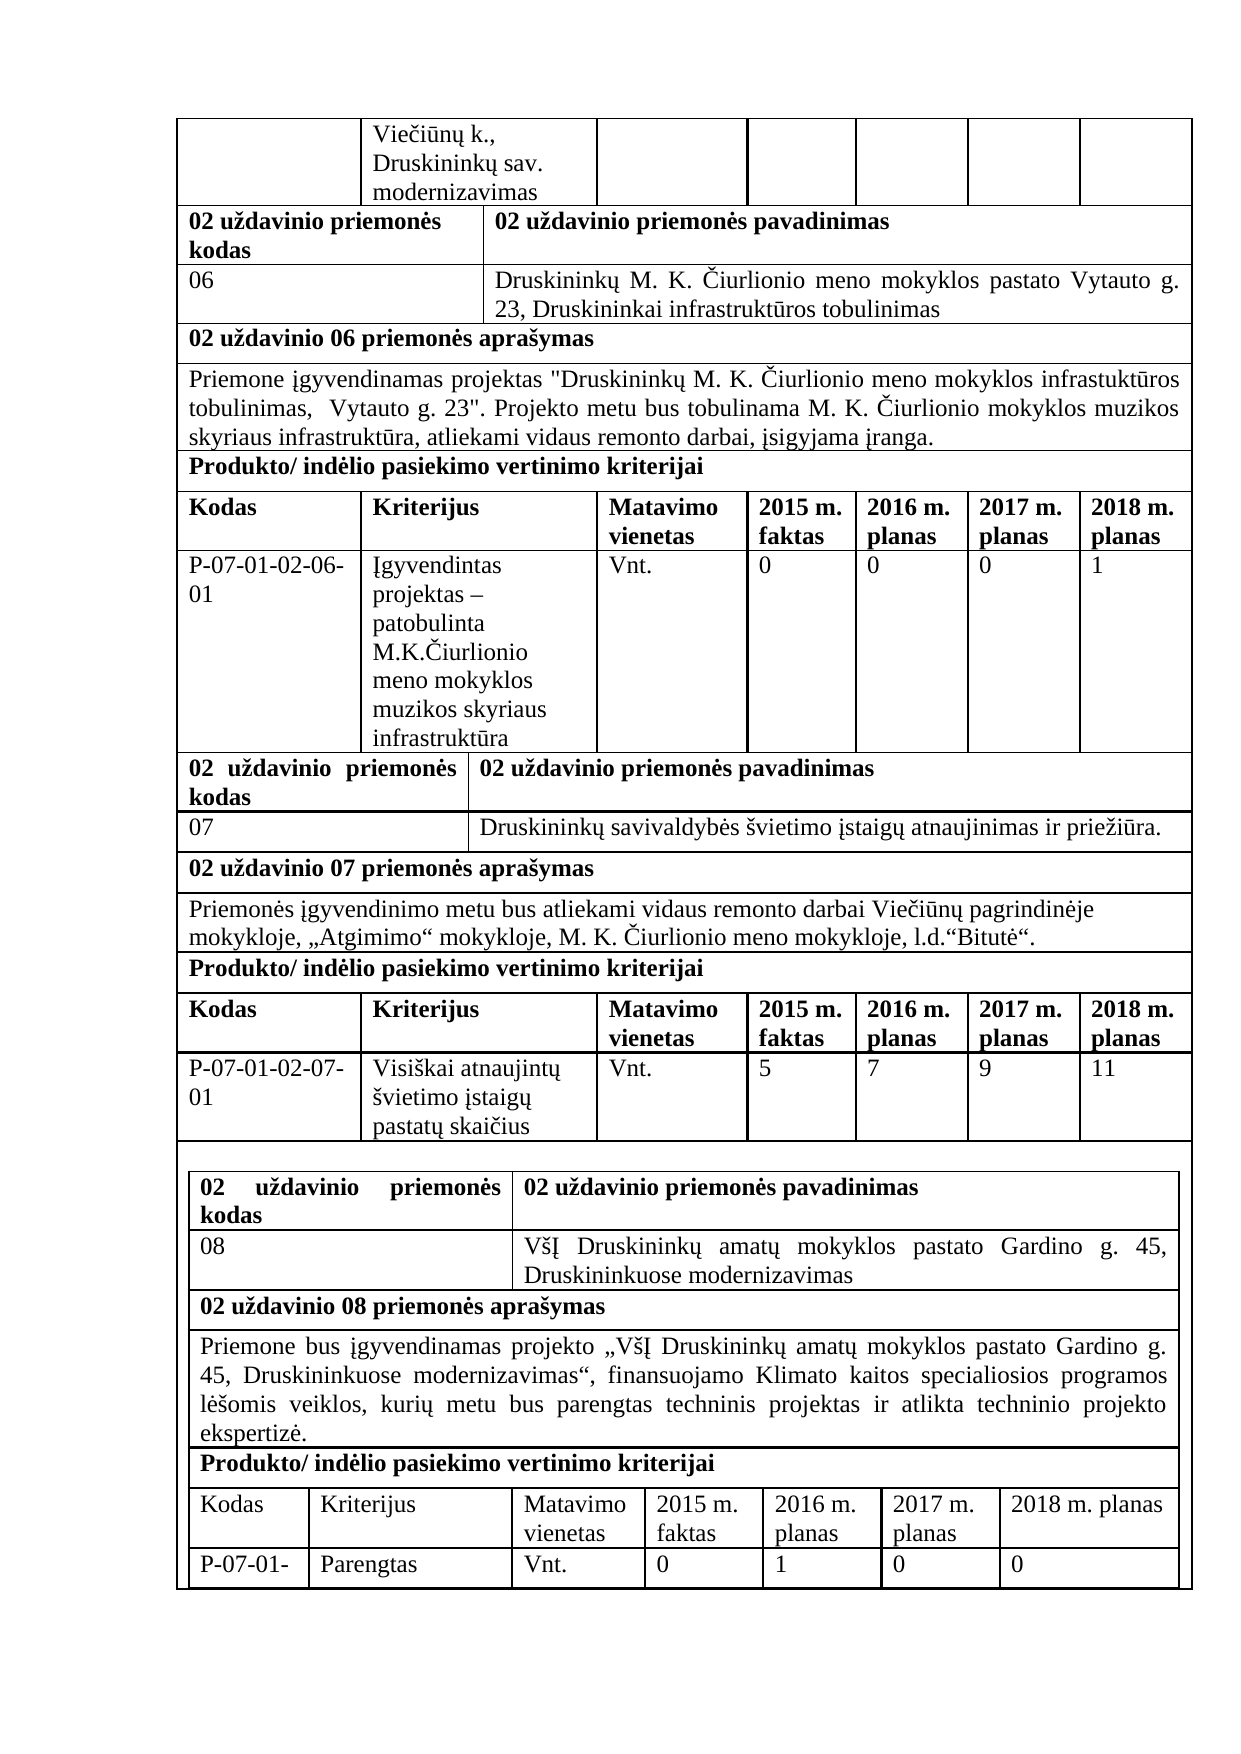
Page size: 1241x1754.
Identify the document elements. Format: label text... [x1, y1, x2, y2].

table_cell P-07-01- [190, 1549, 308, 1587]
table_cell 5 [749, 1054, 855, 1140]
table_cell [178, 119, 360, 205]
table_cell Produkto/ indėlio pasiekimo vertinimo kriterijai [178, 451, 1191, 491]
table_cell 02 uždavinio 06 priemonės aprašymas [178, 324, 1191, 363]
table_cell 0 [857, 551, 967, 752]
table_cell 2016 m. planas [857, 492, 967, 549]
table_cell P-07-01-02-06-01 [178, 551, 360, 752]
table_cell [178, 1142, 1191, 1588]
table_cell Priemone bus įgyvendinamas projekto „VšĮ Druskininkų amatų mokyklos pastato Gardino g. 45, Druskininkuose modernizavimas“, finansuojamo Klimato kaitos specialiosios programos lėšomis veiklos, kurių metu bus parengtas techninis projektas ir atlikta techninio projekto ekspertizė. [190, 1331, 1178, 1446]
table_cell P-07-01-02-07-01 [178, 1054, 360, 1140]
table_cell 1 [764, 1549, 880, 1587]
table_cell Vnt. [513, 1549, 644, 1587]
table_cell 0 [1001, 1549, 1178, 1587]
table_cell 2016 m. planas [764, 1489, 880, 1547]
table_cell Kriterijus [362, 994, 596, 1051]
table_cell Viečiūnų k., Druskininkų sav. modernizavimas [362, 119, 596, 205]
table_cell [857, 119, 967, 205]
table_cell 0 [883, 1549, 999, 1587]
table_cell Matavimo vienetas [513, 1489, 644, 1547]
table_cell Priemone įgyvendinamas projektas "Druskininkų M. K. Čiurlionio meno mokyklos infrastuktūros tobulinimas, Vytauto g. 23". Projekto metu bus tobulinama M. K. Čiurlionio mokyklos muzikos skyriaus infrastruktūra, atliekami vidaus remonto darbai, įsigyjama įranga. [178, 364, 1191, 450]
table_cell 02 uždavinio priemonės pavadinimas [484, 206, 1191, 264]
table_cell 11 [1081, 1054, 1191, 1140]
table_cell [1081, 119, 1191, 205]
table_cell 2018 m. planas [1081, 994, 1191, 1051]
table_cell 02 uždavinio 08 priemonės aprašymas [190, 1291, 1178, 1329]
table_cell 2017 m. planas [969, 994, 1079, 1051]
table_cell Įgyvendintas projektas – patobulinta M.K.Čiurlionio meno mokyklos muzikos skyriaus infrastruktūra [362, 551, 596, 752]
table_cell 0 [969, 551, 1079, 752]
table_cell Vnt. [598, 1054, 746, 1140]
table_cell Priemonės įgyvendinimo metu bus atliekami vidaus remonto darbai Viečiūnų pagrindinėje mokykloje, „Atgimimo“ mokykloje, M. K. Čiurlionio meno mokykloje, l.d.“Bitutė“. [178, 894, 1191, 951]
table_cell 02 uždavinio priemonės kodas [178, 206, 483, 264]
table_cell Produkto/ indėlio pasiekimo vertinimo kriterijai [178, 953, 1191, 992]
table_cell 9 [969, 1054, 1079, 1140]
table_cell 08 [190, 1231, 512, 1289]
table_cell 2017 m. planas [969, 492, 1079, 549]
table_cell 1 [1081, 551, 1191, 752]
table_header 02 uždavinio priemonės pavadinimas [513, 1172, 1178, 1229]
table_cell 2018 m. planas [1081, 492, 1191, 549]
table_cell 02 uždavinio 07 priemonės aprašymas [178, 853, 1191, 892]
table_cell 02 uždavinio priemonės kodas [178, 753, 468, 810]
table_cell 2018 m. planas [1001, 1489, 1178, 1547]
table_cell Vnt. [598, 551, 746, 752]
table_cell Matavimo vienetas [598, 994, 746, 1051]
table_cell Produkto/ indėlio pasiekimo vertinimo kriterijai [190, 1449, 1178, 1487]
table_cell [749, 119, 855, 205]
table_cell Kodas [178, 994, 360, 1051]
table_cell 2015 m. faktas [646, 1489, 762, 1547]
table_cell [969, 119, 1079, 205]
table_cell Parengtas [310, 1549, 511, 1587]
table_cell 2015 m. faktas [749, 492, 855, 549]
table_cell 07 [178, 813, 468, 851]
table_cell Kriterijus [362, 492, 596, 549]
table_cell 2017 m. planas [883, 1489, 999, 1547]
table_cell Druskininkų savivaldybės švietimo įstaigų atnaujinimas ir priežiūra. [469, 813, 1191, 851]
table_cell Kriterijus [310, 1489, 511, 1547]
table_cell 02 uždavinio priemonės pavadinimas [469, 753, 1191, 810]
table_cell 2016 m. planas [857, 994, 967, 1051]
table_cell 2015 m. faktas [749, 994, 855, 1051]
table_cell Matavimo vienetas [598, 492, 746, 549]
table_header 02 uždavinio priemonės kodas [190, 1172, 512, 1229]
table_cell 7 [857, 1054, 967, 1140]
table_cell 06 [178, 265, 483, 322]
table_cell Kodas [178, 492, 360, 549]
table_cell Kodas [190, 1489, 308, 1547]
table_cell [598, 119, 746, 205]
table_cell Druskininkų M. K. Čiurlionio meno mokyklos pastato Vytauto g. 23, Druskininkai infrastruktūros tobulinimas [484, 265, 1191, 322]
table_cell 0 [646, 1549, 762, 1587]
table_cell Visiškai atnaujintų švietimo įstaigų pastatų skaičius [362, 1054, 596, 1140]
table_cell 0 [749, 551, 855, 752]
table_cell VšĮ Druskininkų amatų mokyklos pastato Gardino g. 45, Druskininkuose modernizavimas [513, 1231, 1178, 1289]
